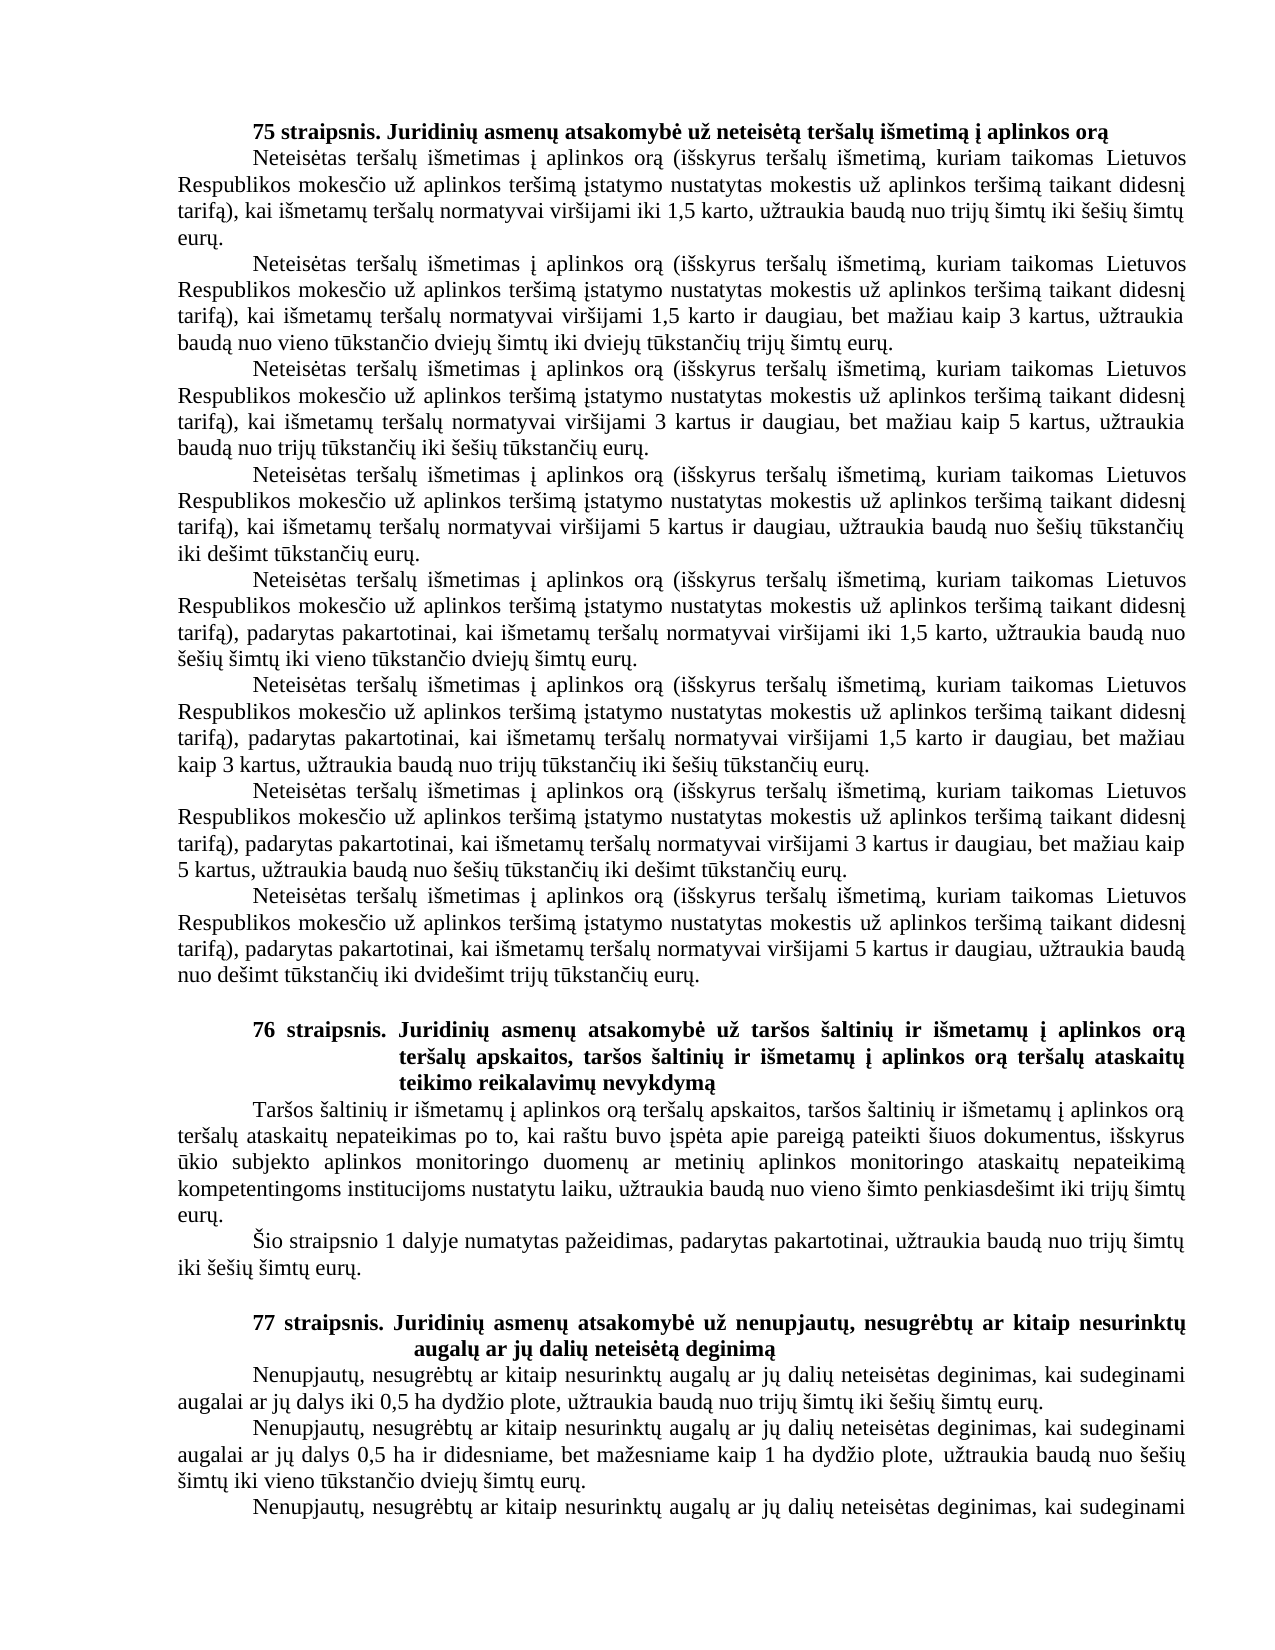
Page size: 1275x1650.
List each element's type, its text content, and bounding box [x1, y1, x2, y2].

text 76 straipsnis. Juridinių asmenų atsakomybė už taršos šaltinių ir išmetamų į aplinkos orą teršalų apskaitos, taršos šaltinių ir išmetamų į aplinkos orą teršalų ataskaitų teikimo reikalavimų nevykdymą [252, 1017, 1186, 1096]
text Neteisėtas teršalų išmetimas į aplinkos orą (išskyrus teršalų išmetimą, kuriam taikomas Lietuvos Respublikos mokesčio už aplinkos teršimą įstatymo nustatytas mokestis už aplinkos teršimą taikant didesnį tarifą), kai išmetamų teršalų normatyvai viršijami 3 kartus ir daugiau, bet mažiau kaip 5 kartus, užtraukia baudą nuo trijų tūkstančių iki šešių tūkstančių eurų. [177, 355, 1186, 461]
text Nenupjautų, nesugrėbtų ar kitaip nesurinktų augalų ar jų dalių neteisėtas deginimas, kai sudeginami augalai ar jų dalys 0,5 ha ir didesniame, bet mažesniame kaip 1 ha dydžio plote, užtraukia baudą nuo šešių šimtų iki vieno tūkstančio dviejų šimtų eurų. [177, 1414, 1186, 1493]
text Šio straipsnio 1 dalyje numatytas pažeidimas, padarytas pakartotinai, užtraukia baudą nuo trijų šimtų iki šešių šimtų eurų. [177, 1227, 1186, 1280]
text Neteisėtas teršalų išmetimas į aplinkos orą (išskyrus teršalų išmetimą, kuriam taikomas Lietuvos Respublikos mokesčio už aplinkos teršimą įstatymo nustatytas mokestis už aplinkos teršimą taikant didesnį tarifą), kai išmetamų teršalų normatyvai viršijami 5 kartus ir daugiau, užtraukia baudą nuo šešių tūkstančių iki dešimt tūkstančių eurų. [177, 461, 1186, 566]
text Neteisėtas teršalų išmetimas į aplinkos orą (išskyrus teršalų išmetimą, kuriam taikomas Lietuvos Respublikos mokesčio už aplinkos teršimą įstatymo nustatytas mokestis už aplinkos teršimą taikant didesnį tarifą), kai išmetamų teršalų normatyvai viršijami iki 1,5 karto, užtraukia baudą nuo trijų šimtų iki šešių šimtų eurų. [177, 144, 1186, 250]
text Taršos šaltinių ir išmetamų į aplinkos orą teršalų apskaitos, taršos šaltinių ir išmetamų į aplinkos orą teršalų ataskaitų nepateikimas po to, kai raštu buvo įspėta apie pareigą pateikti šiuos dokumentus, išskyrus ūkio subjekto aplinkos monitoringo duomenų ar metinių aplinkos monitoringo ataskaitų nepateikimą kompetentingoms institucijoms nustatytu laiku, užtraukia baudą nuo vieno šimto penkiasdešimt iki trijų šimtų eurų. [177, 1096, 1186, 1227]
text Neteisėtas teršalų išmetimas į aplinkos orą (išskyrus teršalų išmetimą, kuriam taikomas Lietuvos Respublikos mokesčio už aplinkos teršimą įstatymo nustatytas mokestis už aplinkos teršimą taikant didesnį tarifą), padarytas pakartotinai, kai išmetamų teršalų normatyvai viršijami iki 1,5 karto, užtraukia baudą nuo šešių šimtų iki vieno tūkstančio dviejų šimtų eurų. [177, 566, 1186, 672]
text Neteisėtas teršalų išmetimas į aplinkos orą (išskyrus teršalų išmetimą, kuriam taikomas Lietuvos Respublikos mokesčio už aplinkos teršimą įstatymo nustatytas mokestis už aplinkos teršimą taikant didesnį tarifą), padarytas pakartotinai, kai išmetamų teršalų normatyvai viršijami 5 kartus ir daugiau, užtraukia baudą nuo dešimt tūkstančių iki dvidešimt trijų tūkstančių eurų. [177, 882, 1186, 988]
text Nenupjautų, nesugrėbtų ar kitaip nesurinktų augalų ar jų dalių neteisėtas deginimas, kai sudeginami augalai ar jų dalys iki 0,5 ha dydžio plote, užtraukia baudą nuo trijų šimtų iki šešių šimtų eurų. [177, 1362, 1186, 1414]
text 77 straipsnis. Juridinių asmenų atsakomybė už nenupjautų, nesugrėbtų ar kitaip nesurinktų augalų ar jų dalių neteisėtą deginimą [252, 1309, 1186, 1362]
text Neteisėtas teršalų išmetimas į aplinkos orą (išskyrus teršalų išmetimą, kuriam taikomas Lietuvos Respublikos mokesčio už aplinkos teršimą įstatymo nustatytas mokestis už aplinkos teršimą taikant didesnį tarifą), kai išmetamų teršalų normatyvai viršijami 1,5 karto ir daugiau, bet mažiau kaip 3 kartus, užtraukia baudą nuo vieno tūkstančio dviejų šimtų iki dviejų tūkstančių trijų šimtų eurų. [177, 250, 1186, 355]
text Neteisėtas teršalų išmetimas į aplinkos orą (išskyrus teršalų išmetimą, kuriam taikomas Lietuvos Respublikos mokesčio už aplinkos teršimą įstatymo nustatytas mokestis už aplinkos teršimą taikant didesnį tarifą), padarytas pakartotinai, kai išmetamų teršalų normatyvai viršijami 3 kartus ir daugiau, bet mažiau kaip 5 kartus, užtraukia baudą nuo šešių tūkstančių iki dešimt tūkstančių eurų. [177, 777, 1186, 882]
text Neteisėtas teršalų išmetimas į aplinkos orą (išskyrus teršalų išmetimą, kuriam taikomas Lietuvos Respublikos mokesčio už aplinkos teršimą įstatymo nustatytas mokestis už aplinkos teršimą taikant didesnį tarifą), padarytas pakartotinai, kai išmetamų teršalų normatyvai viršijami 1,5 karto ir daugiau, bet mažiau kaip 3 kartus, užtraukia baudą nuo trijų tūkstančių iki šešių tūkstančių eurų. [177, 672, 1186, 777]
text 75 straipsnis. Juridinių asmenų atsakomybė už neteisėtą teršalų išmetimą į aplinkos orą [252, 118, 1186, 144]
text Nenupjautų, nesugrėbtų ar kitaip nesurinktų augalų ar jų dalių neteisėtas deginimas, kai sudeginami [177, 1493, 1186, 1520]
